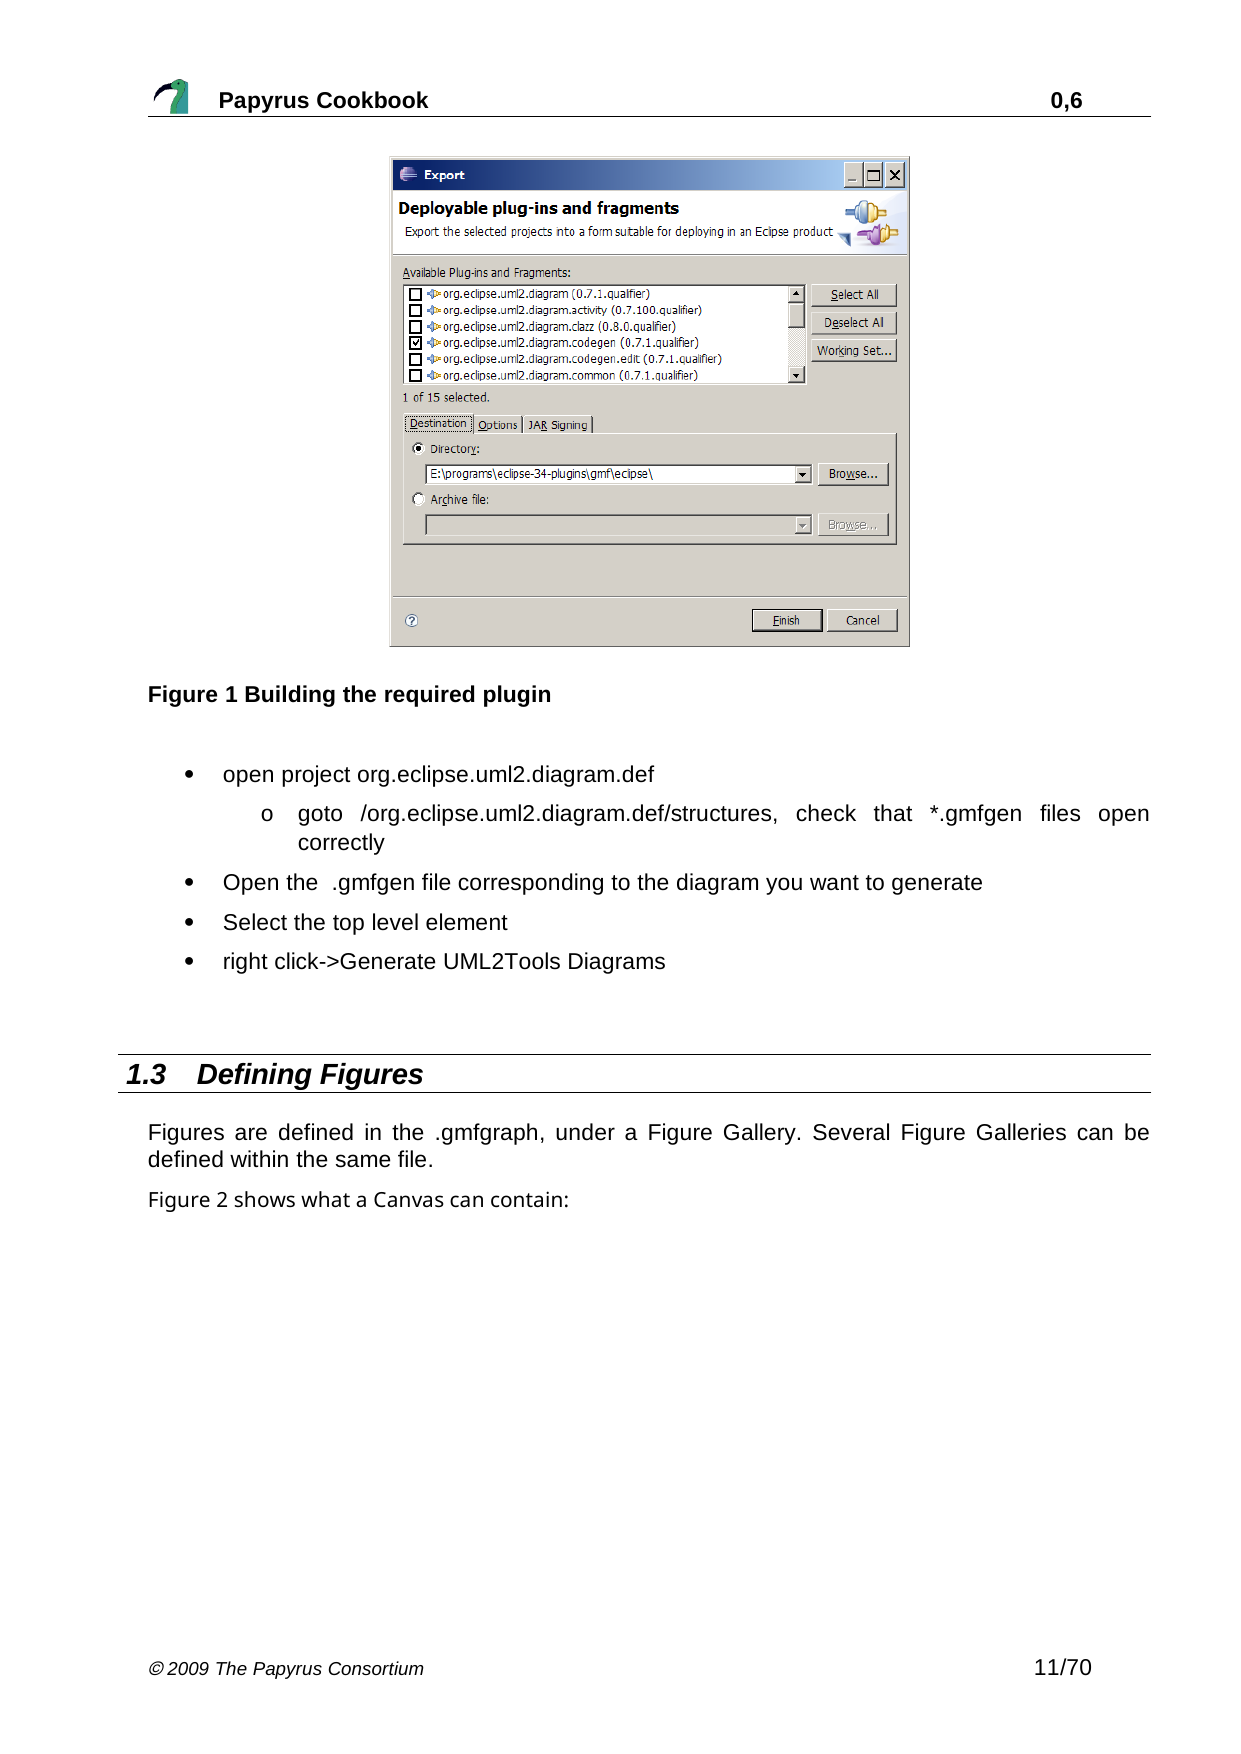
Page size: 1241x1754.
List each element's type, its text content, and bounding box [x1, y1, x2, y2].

text Figures are defined in the .gmfgraph, under a Figure Gallery. Several Figure Galleries can be defined within the same file. [148, 1118, 1151, 1173]
list Open the .gmfgen file corresponding to the diagram you want to generate [185, 868, 1151, 895]
text Figure 1 Building the required plugin [148, 681, 1151, 708]
picture [389, 156, 910, 647]
text Figure 2 shows what a Canvas can contain: [148, 1185, 1151, 1214]
list right click->Generate UML2Tools Diagrams [185, 947, 1151, 974]
picture [153, 79, 189, 114]
list Select the top level element [185, 908, 1151, 935]
list goto /org.eclipse.uml2.diagram.def/structures, check that *.gmfgen files open correctly [260, 799, 1151, 856]
subtitle Defining Figures [118, 1055, 1151, 1092]
list open project org.eclipse.uml2.diagram.def [185, 760, 1151, 787]
